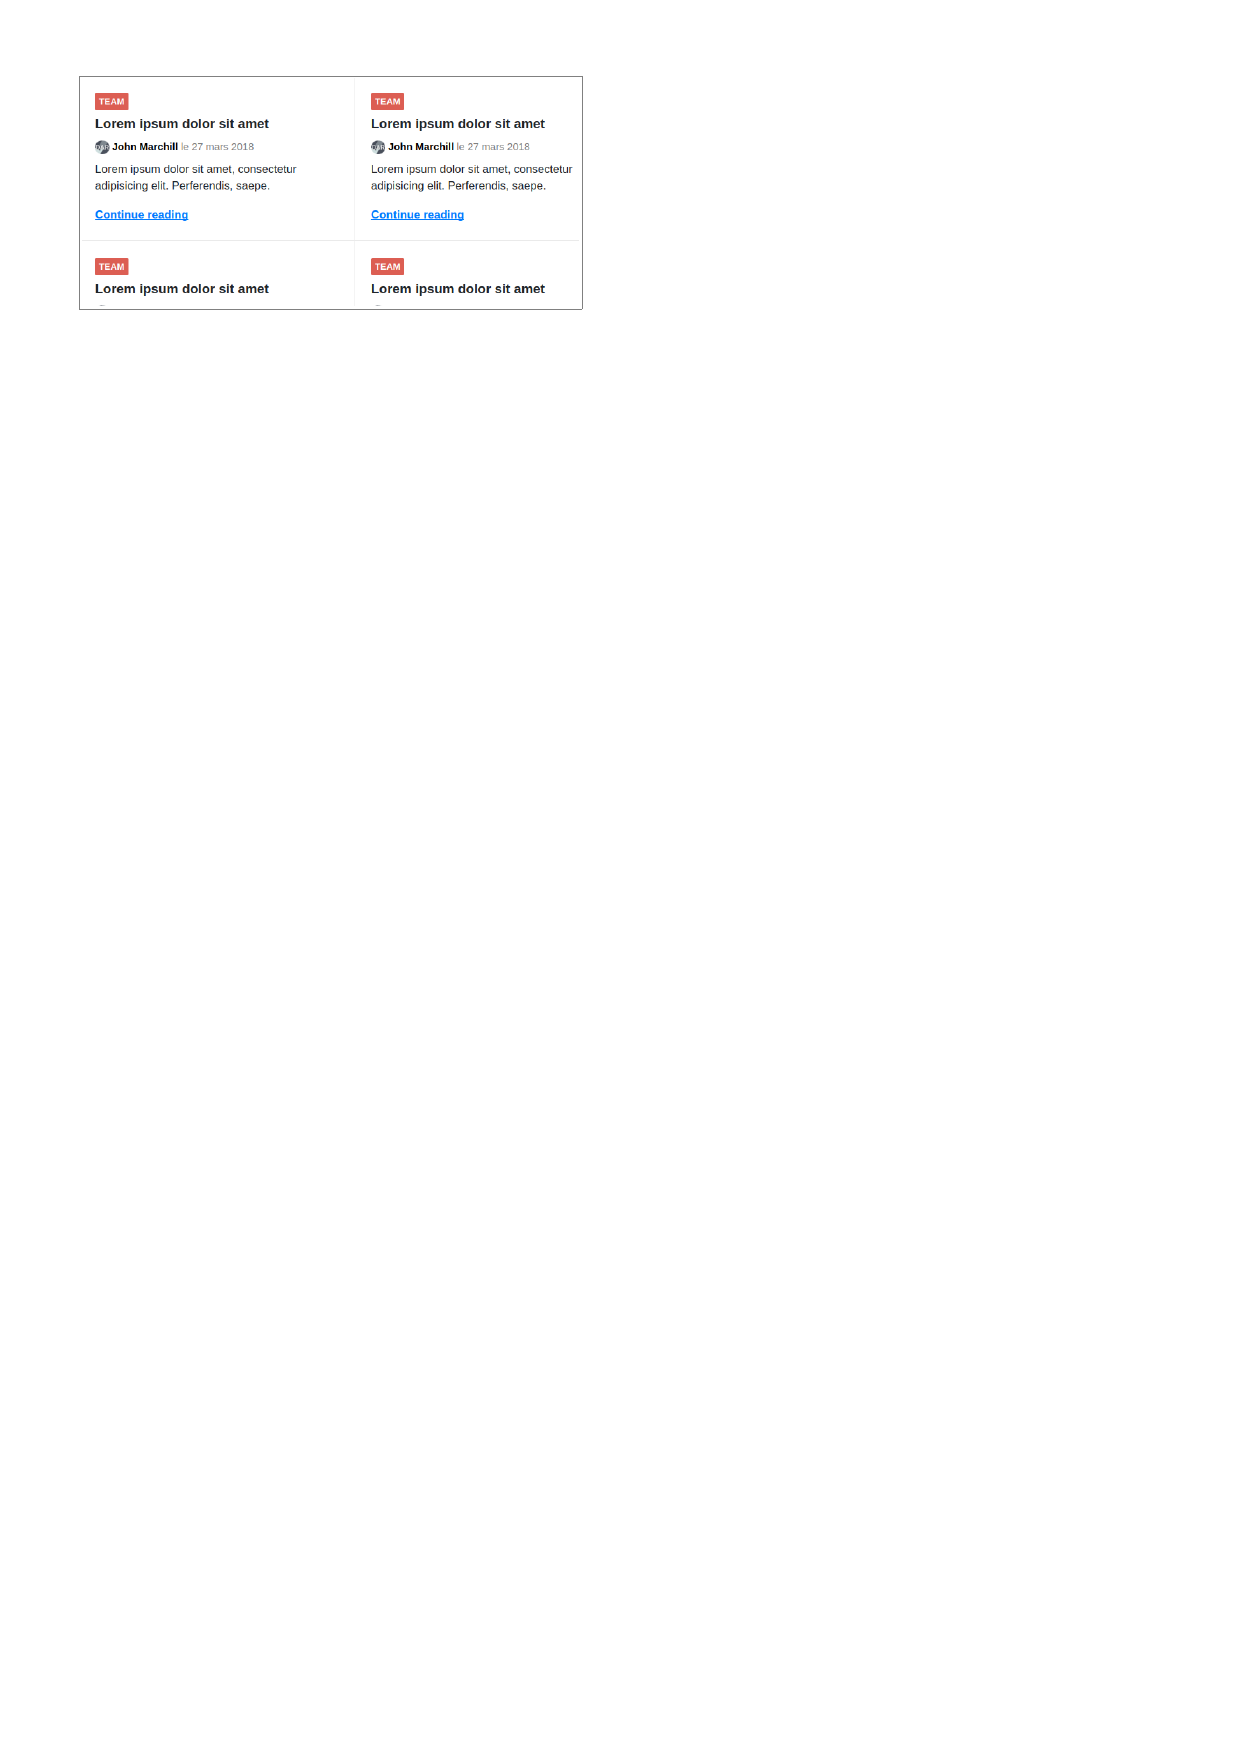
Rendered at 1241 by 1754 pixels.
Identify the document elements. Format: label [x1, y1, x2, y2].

picture [82, 78, 579, 306]
